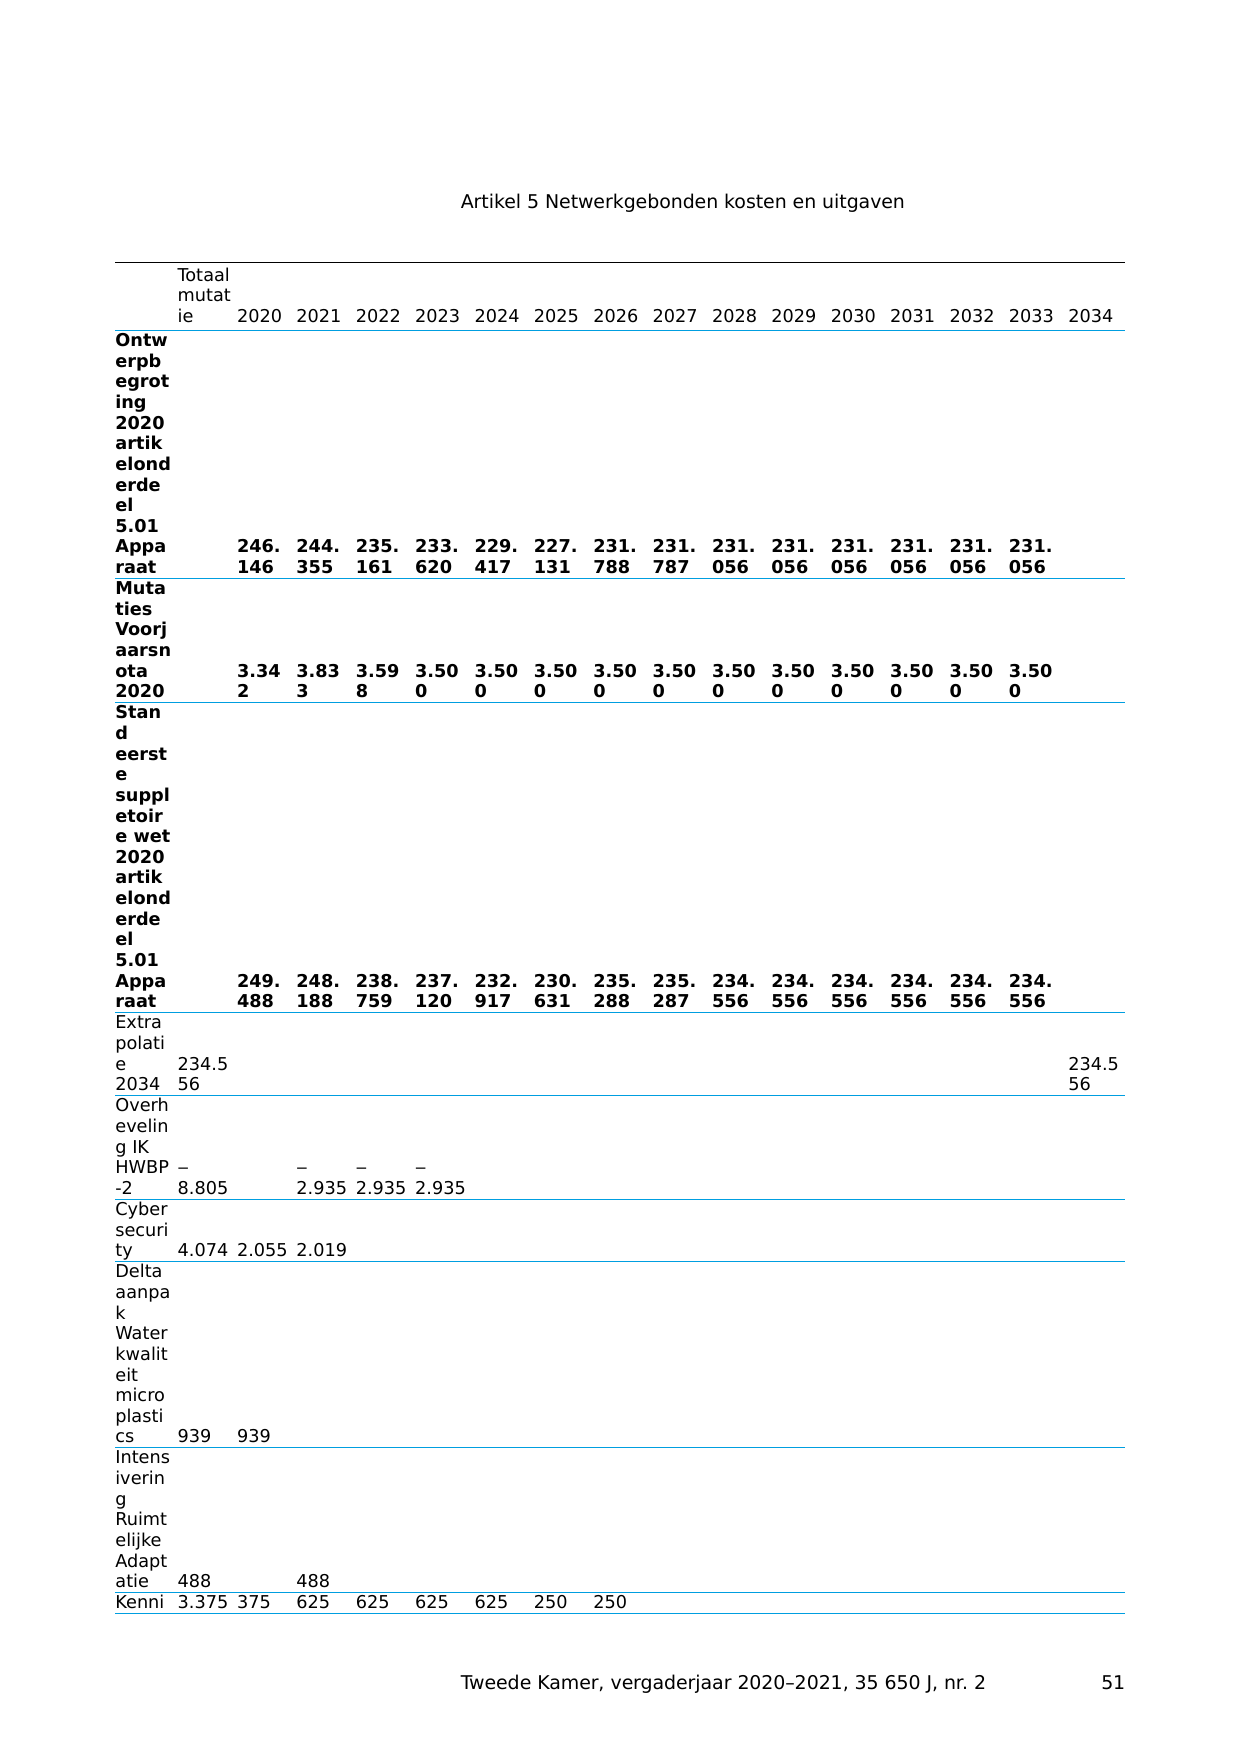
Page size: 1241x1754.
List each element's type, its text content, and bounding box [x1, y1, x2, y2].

table_cell 625 [471, 1593, 531, 1613]
table_cell 234.556 [828, 703, 887, 1012]
table_cell Ontwerpbegroting 2020 artikelonderdeel 5.01 Apparaat [115, 331, 174, 578]
table_cell [946, 1096, 1006, 1198]
table_cell 231.787 [650, 331, 709, 578]
table_cell [709, 1448, 768, 1592]
table_cell [650, 1096, 709, 1198]
table_cell [175, 579, 234, 702]
table_cell [768, 1593, 828, 1613]
table_cell 250 [590, 1593, 649, 1613]
table_cell 235.288 [590, 703, 649, 1012]
table_cell 939 [175, 1262, 234, 1447]
table_cell [531, 1262, 590, 1447]
table_cell [1006, 1262, 1065, 1447]
table_cell 2.019 [293, 1200, 353, 1261]
table_cell [709, 1200, 768, 1261]
table_cell Overheveling IK HWBP-2 [115, 1096, 174, 1198]
table_cell 3.342 [234, 579, 293, 702]
table_cell Mutaties Voorjaarsnota 2020 [115, 579, 174, 702]
table_cell [471, 1262, 531, 1447]
table_cell [412, 1200, 471, 1261]
table_cell [471, 1013, 531, 1095]
table_cell 2021 [293, 263, 353, 329]
table_cell [1006, 1448, 1065, 1592]
table_cell 2024 [471, 263, 531, 329]
table_cell 238.759 [353, 703, 412, 1012]
table_cell [650, 1262, 709, 1447]
table_cell 3.500 [1006, 579, 1065, 702]
table_cell [887, 1593, 946, 1613]
table_cell 234.556 [709, 703, 768, 1012]
table_cell [531, 1448, 590, 1592]
title Artikel 5 Netwerkgebonden kosten en uitgaven [461, 191, 1125, 213]
table_cell Intensivering Ruimtelijke Adaptatie [115, 1448, 174, 1592]
table_cell [471, 1200, 531, 1261]
table_cell 249.488 [234, 703, 293, 1012]
table_cell 235.287 [650, 703, 709, 1012]
table_cell 3.598 [353, 579, 412, 702]
table_cell 234.556 [1065, 1013, 1125, 1095]
table_cell ‒ 2.935 [412, 1096, 471, 1198]
table_cell 2029 [768, 263, 828, 329]
table_cell [946, 1593, 1006, 1613]
table_cell 3.500 [412, 579, 471, 702]
table_cell 2033 [1006, 263, 1065, 329]
table_cell [1065, 1593, 1125, 1613]
table_header Tabel 14 [115, 236, 1125, 261]
table_cell [828, 1200, 887, 1261]
table_cell 2031 [887, 263, 946, 329]
table_cell 625 [293, 1593, 353, 1613]
table_cell 227.131 [531, 331, 590, 578]
table_cell 2032 [946, 263, 1006, 329]
table_cell 3.500 [471, 579, 531, 702]
table_cell 231.056 [887, 331, 946, 578]
table_cell [768, 1262, 828, 1447]
table_cell [531, 1013, 590, 1095]
table_cell 3.500 [650, 579, 709, 702]
table_cell [709, 1262, 768, 1447]
table_cell 234.556 [1006, 703, 1065, 1012]
table_cell [768, 1200, 828, 1261]
table_cell [1065, 1200, 1125, 1261]
table_cell 250 [531, 1593, 590, 1613]
table_cell 248.188 [293, 703, 353, 1012]
table_cell [1006, 1096, 1065, 1198]
table_cell [768, 1013, 828, 1095]
table_cell 488 [293, 1448, 353, 1592]
table_cell 4.074 [175, 1200, 234, 1261]
table_cell 2028 [709, 263, 768, 329]
table_cell [471, 1096, 531, 1198]
table_cell [946, 1200, 1006, 1261]
table_cell [650, 1200, 709, 1261]
table_cell [887, 1200, 946, 1261]
table_cell [828, 1096, 887, 1198]
table_cell [353, 1448, 412, 1592]
table_cell [946, 1448, 1006, 1592]
table_cell [590, 1013, 649, 1095]
table_cell [175, 331, 234, 578]
table_cell 229.417 [471, 331, 531, 578]
table_cell ‒ 8.805 [175, 1096, 234, 1198]
table_cell 2022 [353, 263, 412, 329]
table_cell Delta aanpak Waterkwaliteit microplastics [115, 1262, 174, 1447]
table_cell [1006, 1013, 1065, 1095]
table_cell 231.056 [1006, 331, 1065, 578]
table_cell [709, 1096, 768, 1198]
table_cell [234, 1013, 293, 1095]
table_cell [946, 1013, 1006, 1095]
table_cell [1065, 1096, 1125, 1198]
table_cell 2023 [412, 263, 471, 329]
table_cell [353, 1013, 412, 1095]
table_cell 939 [234, 1262, 293, 1447]
table_cell Extrapolatie 2034 [115, 1013, 174, 1095]
table_cell 234.556 [175, 1013, 234, 1095]
table_cell 237.120 [412, 703, 471, 1012]
table_cell [175, 703, 234, 1012]
table_cell [353, 1200, 412, 1261]
table_cell [650, 1448, 709, 1592]
table_cell 232.917 [471, 703, 531, 1012]
table_cell [650, 1013, 709, 1095]
table_cell [353, 1262, 412, 1447]
table_cell [590, 1448, 649, 1592]
table_cell [1065, 579, 1125, 702]
table_cell 246.146 [234, 331, 293, 578]
table_cell [1006, 1200, 1065, 1261]
table_cell 2025 [531, 263, 590, 329]
table_cell 231.056 [828, 331, 887, 578]
table_cell [293, 1262, 353, 1447]
table_cell [590, 1096, 649, 1198]
table_cell 3.500 [709, 579, 768, 702]
table_cell 625 [412, 1593, 471, 1613]
table_cell [1065, 1262, 1125, 1447]
table_cell 3.375 [175, 1593, 234, 1613]
table_cell [412, 1262, 471, 1447]
table_cell [234, 1448, 293, 1592]
table_cell 3.500 [887, 579, 946, 702]
table_cell Cybersecurity [115, 1200, 174, 1261]
table_cell [709, 1593, 768, 1613]
table_cell [115, 263, 174, 329]
table_cell 2.055 [234, 1200, 293, 1261]
table_cell [887, 1448, 946, 1592]
table_cell 235.161 [353, 331, 412, 578]
table_cell [887, 1096, 946, 1198]
table_cell [650, 1593, 709, 1613]
table_cell 231.788 [590, 331, 649, 578]
table_cell [1065, 703, 1125, 1012]
table_cell 488 [175, 1448, 234, 1592]
table_cell 234.556 [887, 703, 946, 1012]
table_cell [828, 1448, 887, 1592]
table_cell Stand eerste suppletoire wet 2020 artikelonderdeel 5.01 Apparaat [115, 703, 174, 1012]
table_cell [531, 1200, 590, 1261]
table_cell [887, 1013, 946, 1095]
table_cell [1006, 1593, 1065, 1613]
table_cell [768, 1096, 828, 1198]
table_cell 234.556 [946, 703, 1006, 1012]
table_cell 231.056 [768, 331, 828, 578]
table_cell 231.056 [709, 331, 768, 578]
table_cell 231.056 [946, 331, 1006, 578]
table_cell 3.500 [531, 579, 590, 702]
table_cell [412, 1448, 471, 1592]
table_cell [768, 1448, 828, 1592]
table_cell [471, 1448, 531, 1592]
table_cell 3.500 [828, 579, 887, 702]
table_cell 2027 [650, 263, 709, 329]
table_cell 230.631 [531, 703, 590, 1012]
table_cell [590, 1200, 649, 1261]
table_cell 3.500 [946, 579, 1006, 702]
table_cell [293, 1013, 353, 1095]
table_cell 2034 [1065, 263, 1125, 329]
table_cell [828, 1593, 887, 1613]
table_cell [234, 1096, 293, 1198]
table_cell [1065, 1448, 1125, 1592]
table_cell 3.833 [293, 579, 353, 702]
table_cell 375 [234, 1593, 293, 1613]
table_cell 625 [353, 1593, 412, 1613]
table_cell 244.355 [293, 331, 353, 578]
table_cell [709, 1013, 768, 1095]
table_cell 3.500 [590, 579, 649, 702]
table_cell [590, 1262, 649, 1447]
table_cell [412, 1013, 471, 1095]
table_cell 2026 [590, 263, 649, 329]
table_cell [1065, 331, 1125, 578]
table_cell 233.620 [412, 331, 471, 578]
table_cell ‒ 2.935 [293, 1096, 353, 1198]
table_cell 234.556 [768, 703, 828, 1012]
table_cell [828, 1013, 887, 1095]
table_cell [828, 1262, 887, 1447]
table_cell 2030 [828, 263, 887, 329]
table_cell Totaal mutatie [175, 263, 234, 329]
table_cell Kenni [115, 1593, 174, 1613]
table_cell ‒ 2.935 [353, 1096, 412, 1198]
table_cell [946, 1262, 1006, 1447]
table_cell 3.500 [768, 579, 828, 702]
table_cell 2020 [234, 263, 293, 329]
table_cell [887, 1262, 946, 1447]
table_cell [531, 1096, 590, 1198]
